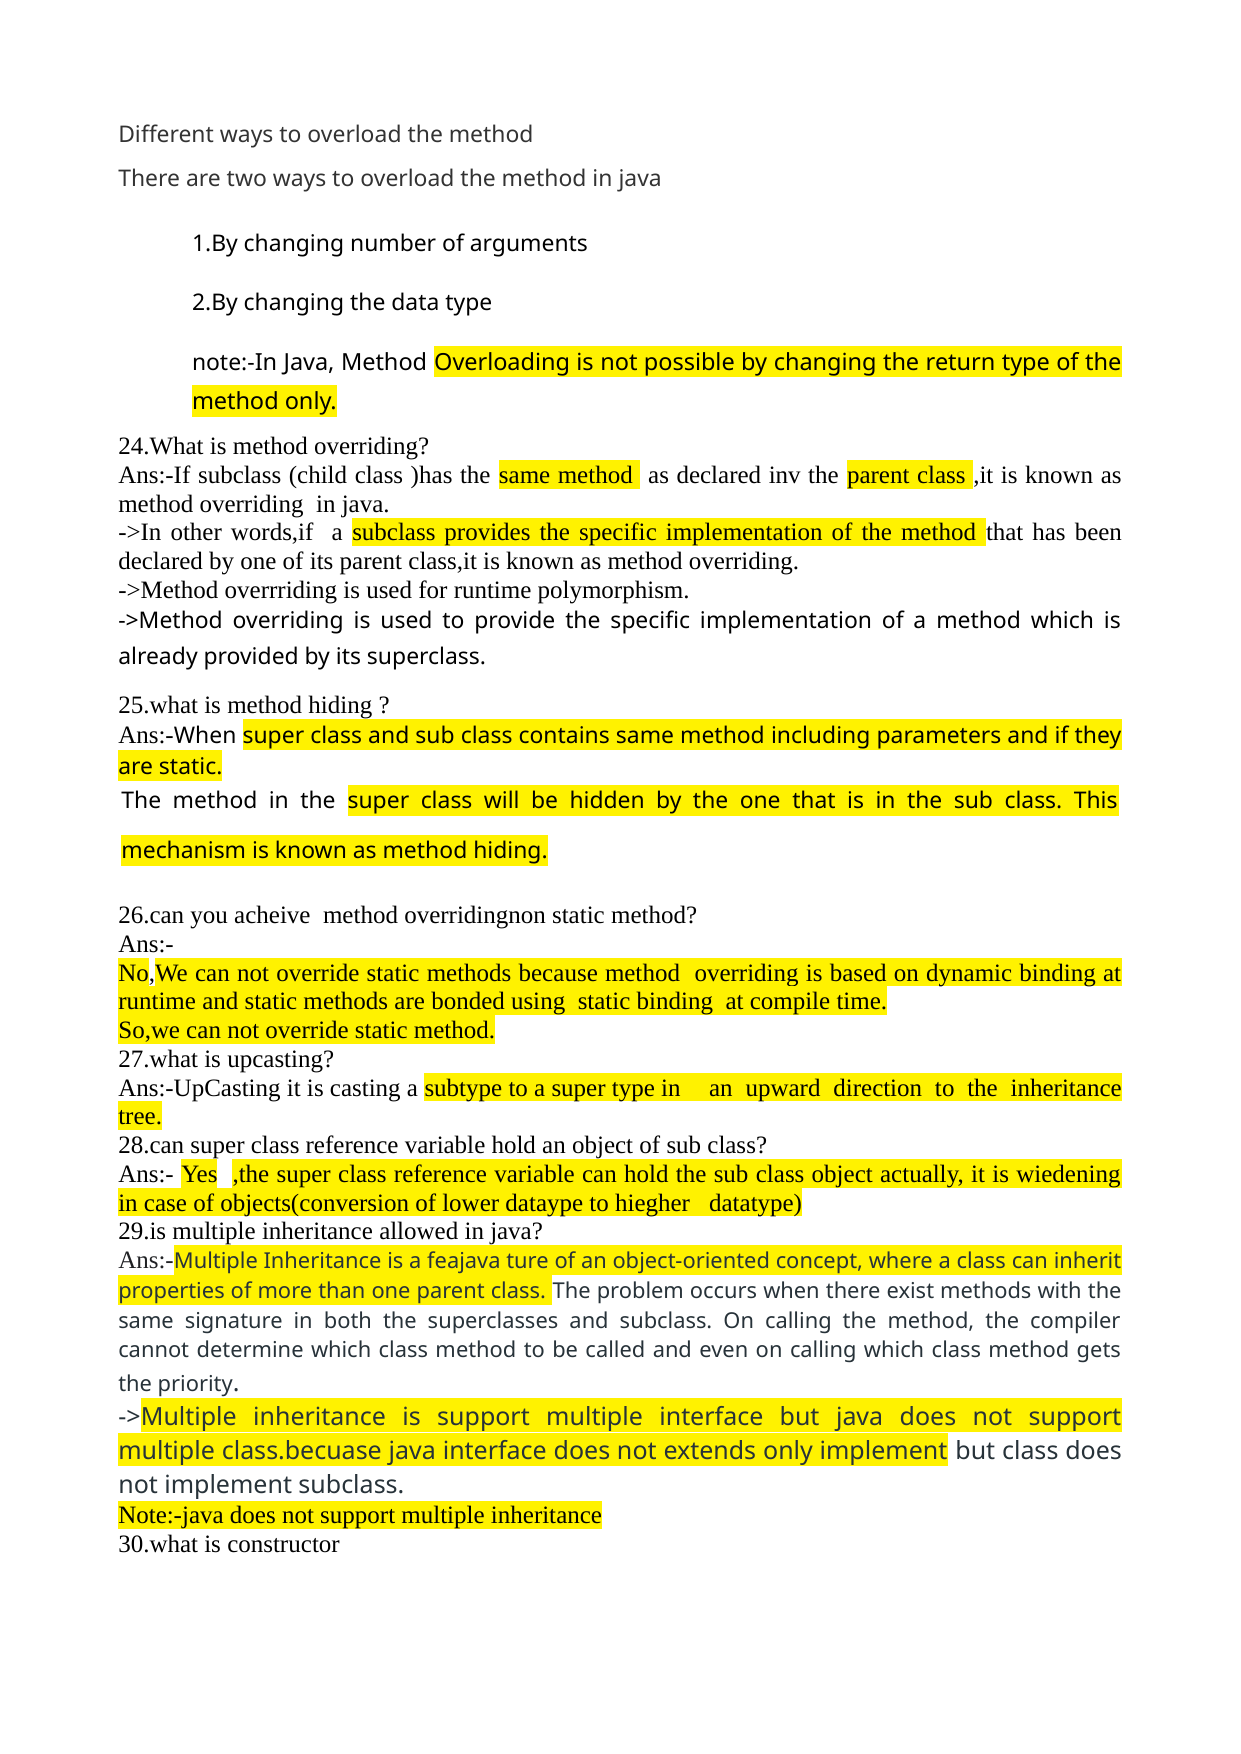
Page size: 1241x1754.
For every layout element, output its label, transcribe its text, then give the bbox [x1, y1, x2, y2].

list By changing the data type [118, 278, 1122, 318]
list note:-In Java, Method Overloading is not possible by changing the return type of the method only. [118, 338, 1122, 417]
text No,We can not override static methods because method overriding is based on dynamic binding at runtime and static methods are bonded using static binding at compile time. [118, 958, 1122, 1015]
text 24.What is method overriding? [118, 431, 1122, 460]
text 28.can super class reference variable hold an object of sub class? [118, 1130, 1122, 1159]
text ->In other words,if a subclass provides the specific implementation of the method that has been declared by one of its parent class,it is known as method overriding. [118, 517, 1122, 575]
text ->Multiple inheritance is support multiple interface but java does not support multiple class.becuase java interface does not extends only implement but class does not implement subclass. [118, 1398, 1122, 1501]
text 25.what is method hiding ? [118, 690, 1122, 719]
subtitle Different ways to overload the method [118, 118, 1122, 149]
text ->Method overriding is used to provide the specific implementation of a method which is already provided by its superclass. [118, 604, 1122, 671]
text Ans:- Yes ,the super class reference variable can hold the sub class object actually, it is wiedening in case of objects(conversion of lower dataype to hiegher datatype) [118, 1159, 1122, 1216]
text Ans:-If subclass (child class )has the same method as declared inv the parent class ,it is known as method overriding in java. [118, 460, 1122, 517]
text 26.can you acheive method overridingnon static method? [118, 900, 1122, 929]
text Ans:-UpCasting it is casting a subtype to a super type in an upward direction to the inheritance tree. [118, 1073, 1122, 1130]
text Ans:-Multiple Inheritance is a feajava ture of an object-oriented concept, where a class can inherit properties of more than one parent class. The problem occurs when there exist methods with the same signature in both the superclasses and subclass. On calling the method, the compiler cannot determine which class method to be called and even on calling which class method gets the priority. [118, 1245, 1122, 1398]
text 29.is multiple inheritance allowed in java? [118, 1216, 1122, 1245]
text ->Method overrriding is used for runtime polymorphism. [118, 575, 1122, 604]
text Note:-java does not support multiple inheritance [118, 1501, 1122, 1529]
text The method in the super class will be hidden by the one that is in the sub class. This mechanism is known as method hiding. [121, 784, 1119, 866]
text Ans:- [118, 929, 1122, 958]
list By changing number of arguments [118, 219, 1122, 258]
text 27.what is upcasting? [118, 1044, 1122, 1073]
text There are two ways to overload the method in java [118, 162, 1122, 193]
text So,we can not override static method. [118, 1015, 1122, 1044]
text 30.what is constructor [118, 1529, 1122, 1558]
text Ans:-When super class and sub class contains same method including parameters and if they are static. [118, 719, 1122, 781]
